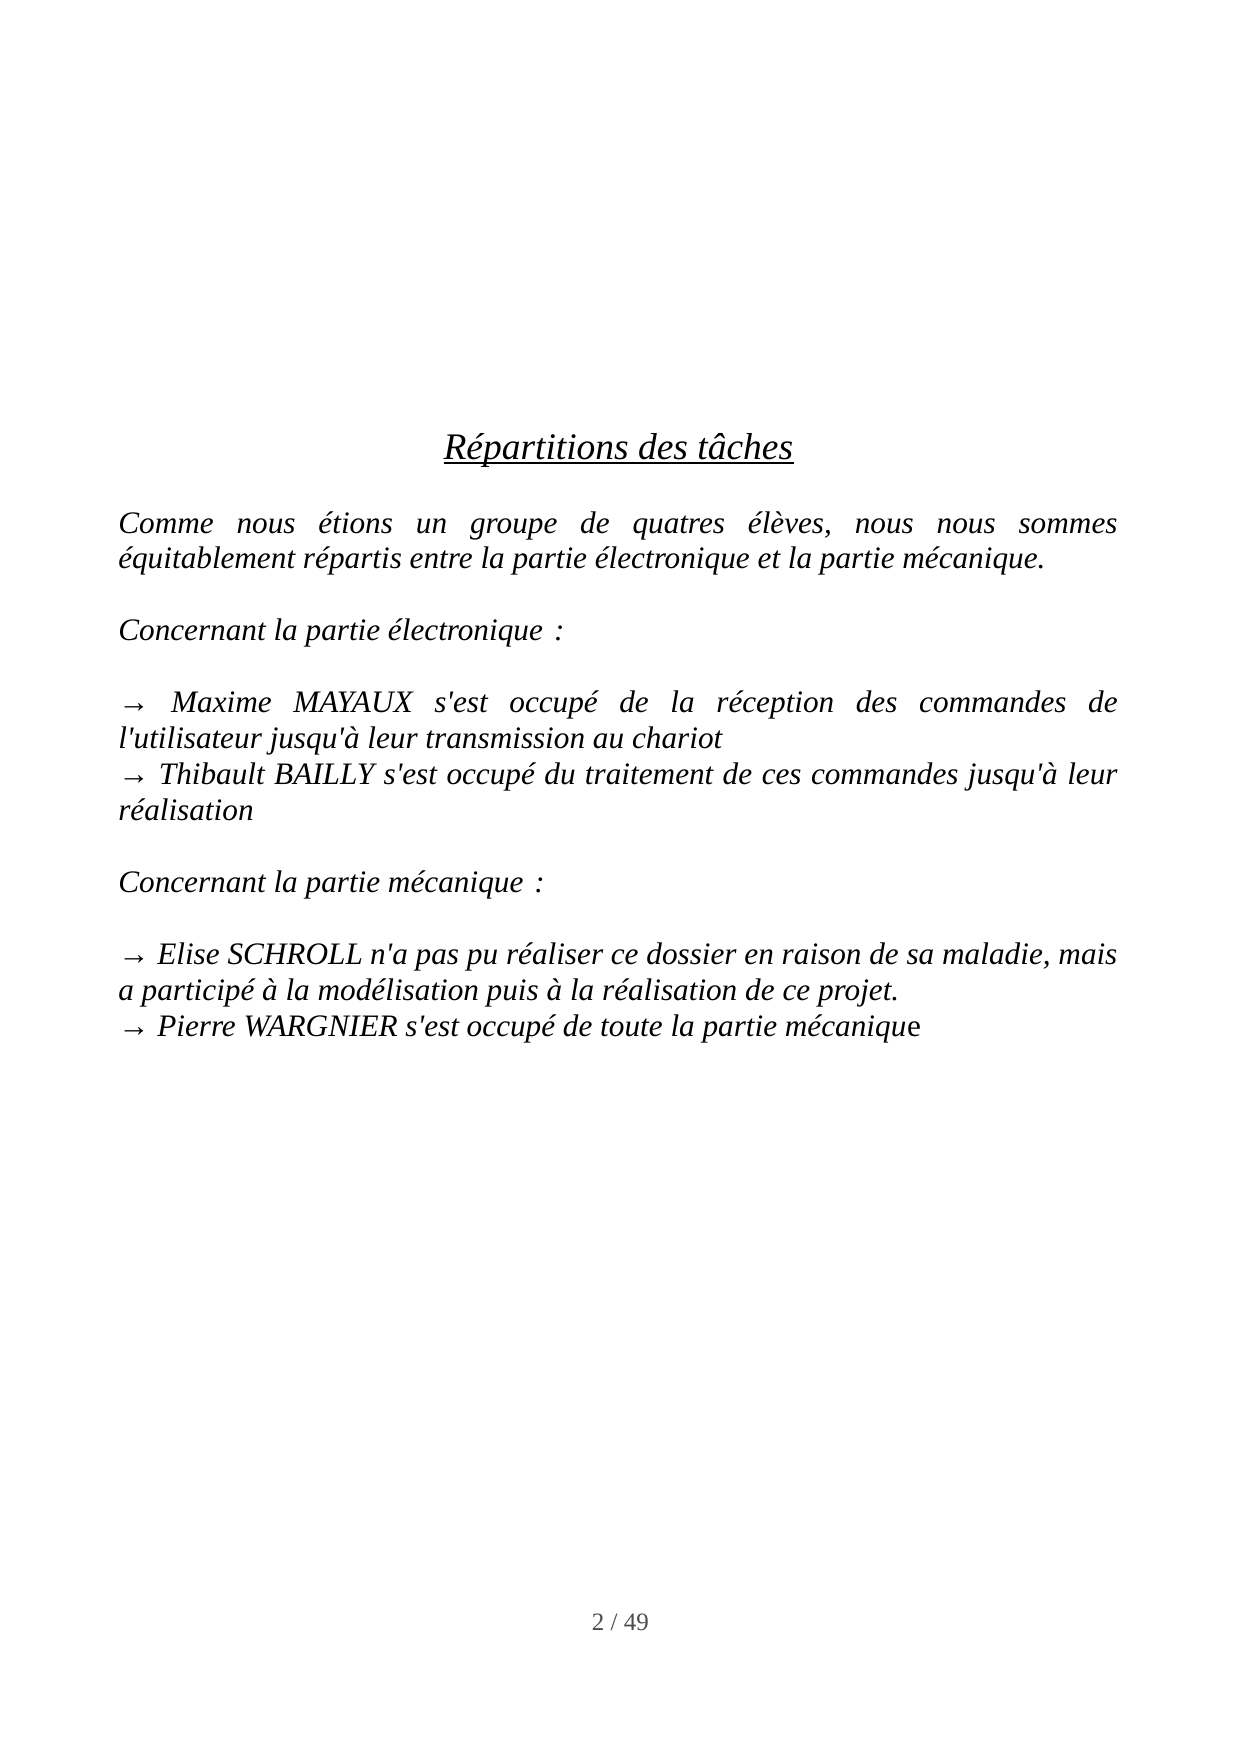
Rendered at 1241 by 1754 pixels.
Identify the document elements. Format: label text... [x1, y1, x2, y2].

text → Maxime MAYAUX s'est occupé de la réception des commandes de l'utilisateur jusqu'à leur transmission au chariot [118, 683, 1122, 755]
text Concernant la partie mécanique : [118, 863, 1122, 899]
text → Elise SCHROLL n'a pas pu réaliser ce dossier en raison de sa maladie, mais a participé à la modélisation puis à la réalisation de ce projet. [118, 935, 1122, 1007]
text → Pierre WARGNIER s'est occupé de toute la partie mécanique [118, 1007, 1122, 1043]
text → Thibault BAILLY s'est occupé du traitement de ces commandes jusqu'à leur réalisation [118, 755, 1122, 827]
text Concernant la partie électronique : [118, 612, 1122, 648]
text Comme nous étions un groupe de quatres élèves, nous nous sommes équitablement répartis entre la partie électronique et la partie mécanique. [118, 504, 1122, 576]
text Répartitions des tâches [118, 425, 1122, 468]
